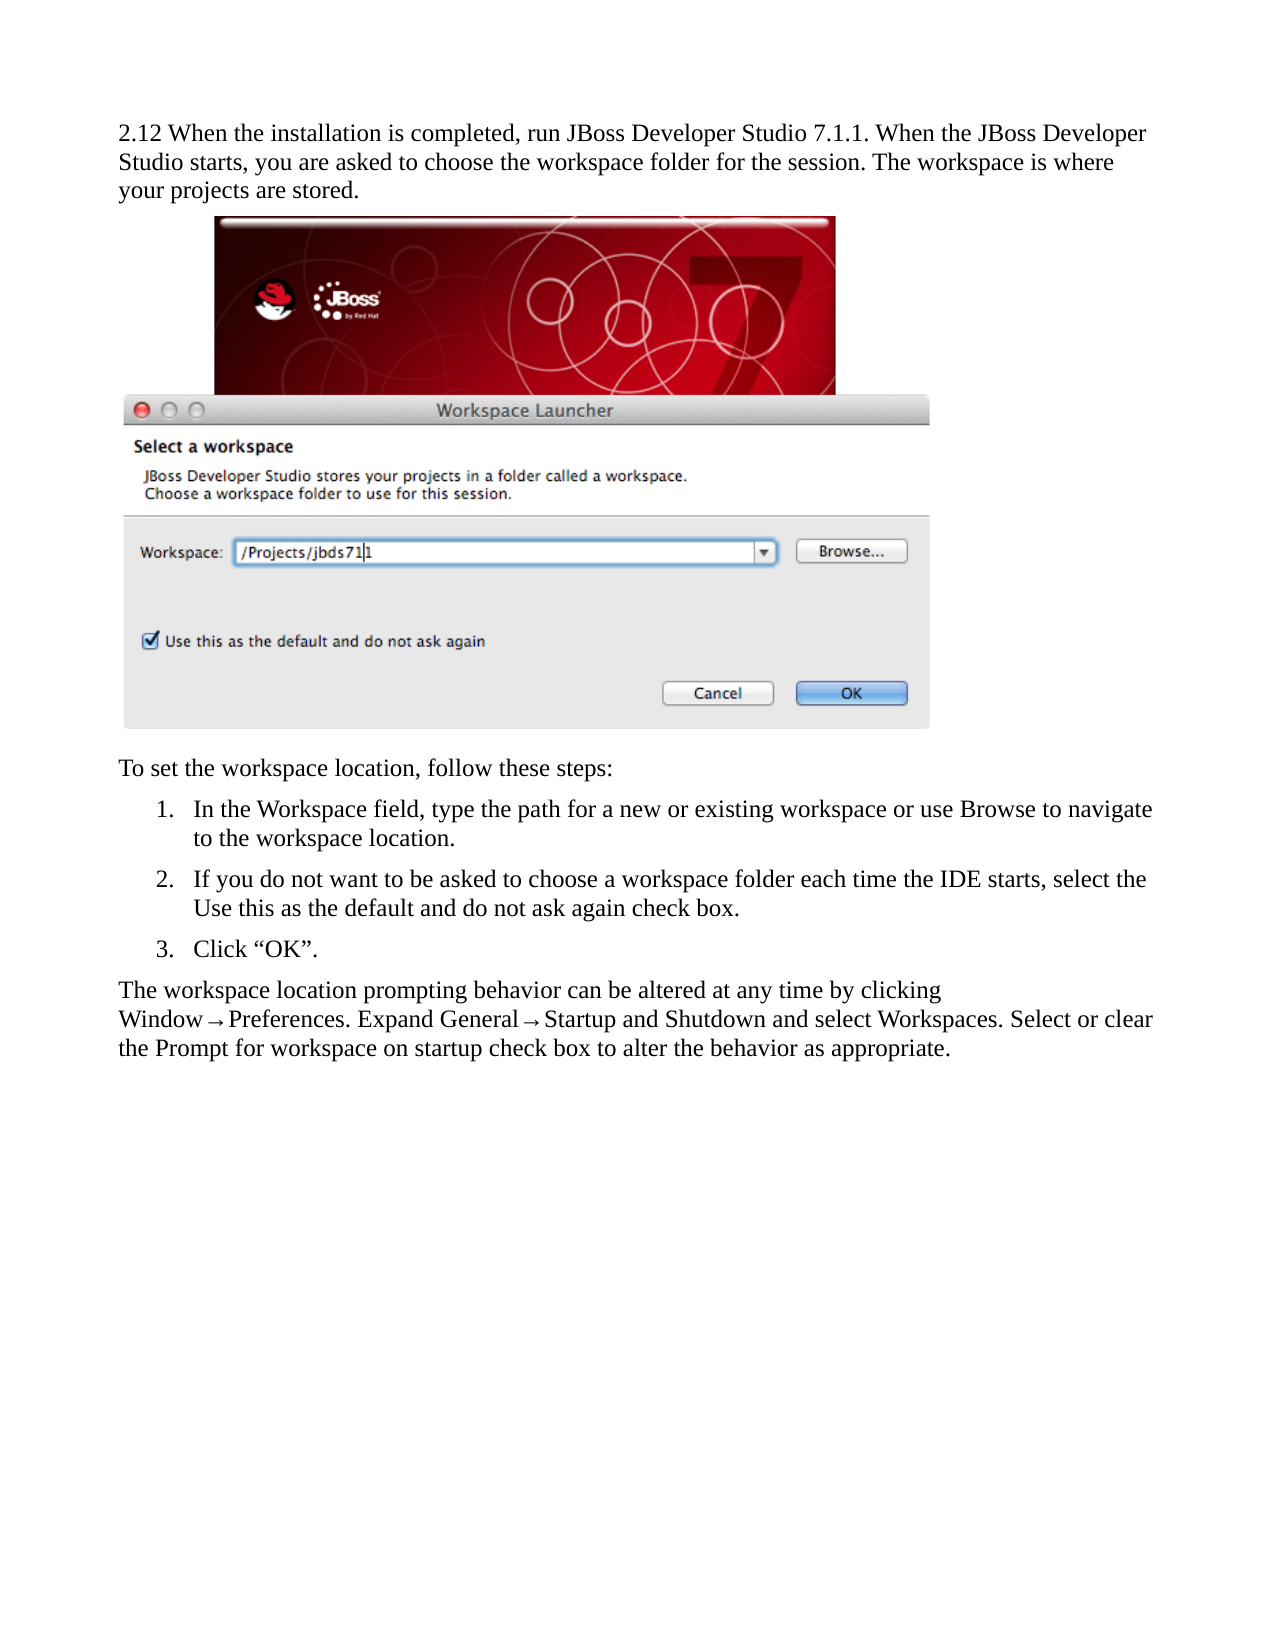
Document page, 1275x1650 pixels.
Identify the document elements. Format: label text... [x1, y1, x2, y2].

text To set the workspace location, follow these steps: [118, 753, 1157, 782]
text 2.12 When the installation is completed, run JBoss Developer Studio 7.1.1. When the JBoss Developer Studio starts, you are asked to choose the workspace folder for the session. The workspace is where your projects are stored. [118, 118, 1157, 204]
list In the Workspace field, type the path for a new or existing workspace or use Browse to navigate to the workspace location. [156, 794, 1157, 852]
text The workspace location prompting behavior can be altered at any time by clicking Window→Preferences. Expand General→Startup and Shutdown and select Workspaces. Select or clear the Prompt for workspace on startup check box to alter the behavior as appropriate. [118, 976, 1157, 1062]
list Click “OK”. [156, 934, 1157, 963]
list If you do not want to be asked to choose a workspace folder each time the IDE starts, select the Use this as the default and do not ask again check box. [156, 864, 1157, 922]
picture [123, 216, 930, 729]
